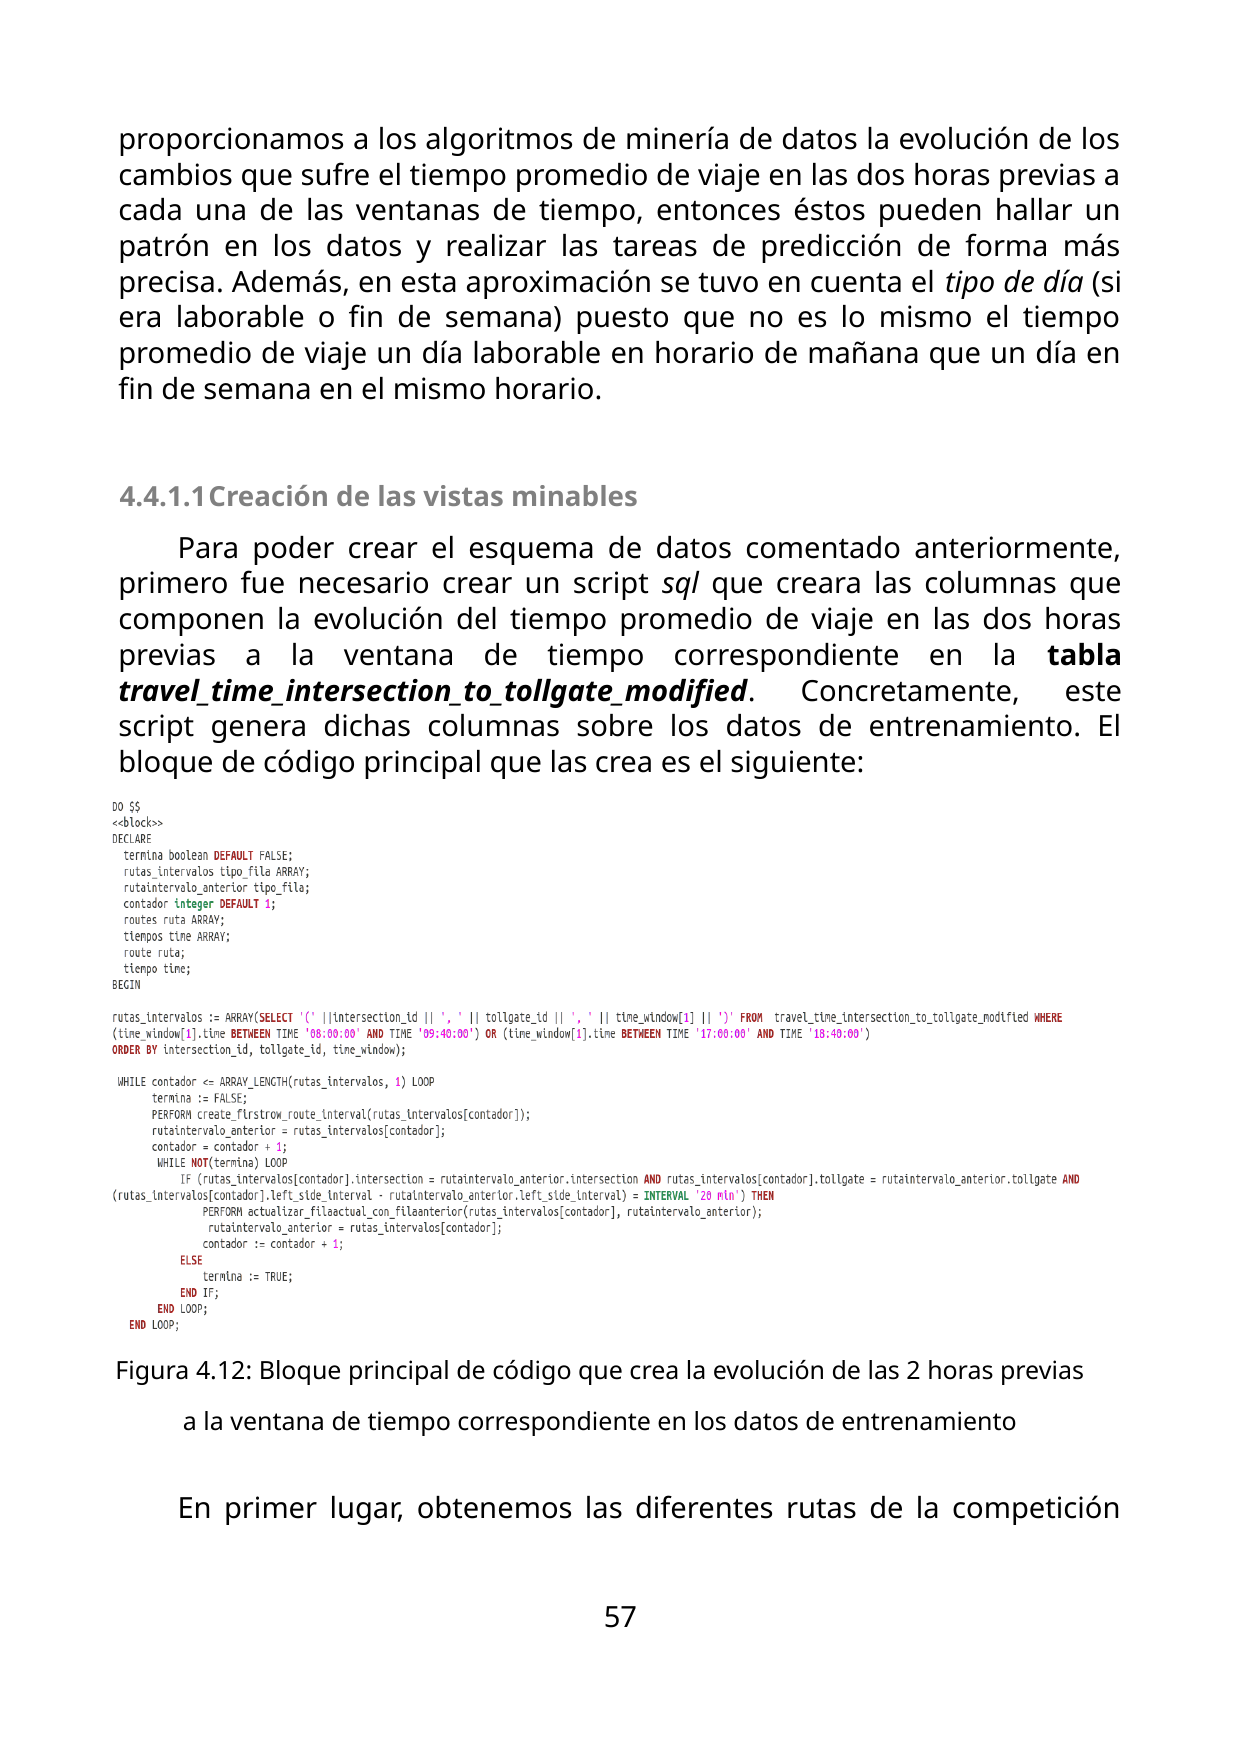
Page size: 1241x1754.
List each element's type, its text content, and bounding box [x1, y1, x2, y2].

text proporcionamos a los algoritmos de minería de datos la evolución de los cambios que sufre el tiempo promedio de viaje en las dos horas previas a cada una de las ventanas de tiempo, entonces éstos pueden hallar un patrón en los datos y realizar las tareas de predicción de forma más precisa. Además, en esta aproximación se tuvo en cuenta el tipo de día (si era laborable o fin de semana) puesto que no es lo mismo el tiempo promedio de viaje un día laborable en horario de mañana que un día en fin de semana en el mismo horario. [118, 118, 1122, 408]
text [110, 786, 1089, 798]
text Para poder crear el esquema de datos comentado anteriormente, primero fue necesario crear un script sql que creara las columnas que componen la evolución del tiempo promedio de viaje en las dos horas previas a la ventana de tiempo correspondiente en la tabla travel_time_intersection_to_tollgate_modified. Concretamente, este script genera dichas columnas sobre los datos de entrenamiento. El bloque de código principal que las crea es el siguiente: [118, 527, 1122, 781]
subtitle Creación de las vistas minables [119, 477, 1122, 515]
text Figura 4.12: Bloque principal de código que crea la evolución de las 2 horas previas a la ventana de tiempo correspondiente en los datos de entrenamiento [110, 1336, 1089, 1437]
text En primer lugar, obtenemos las diferentes rutas de la competición [118, 1488, 1122, 1527]
picture [110, 798, 1090, 1336]
